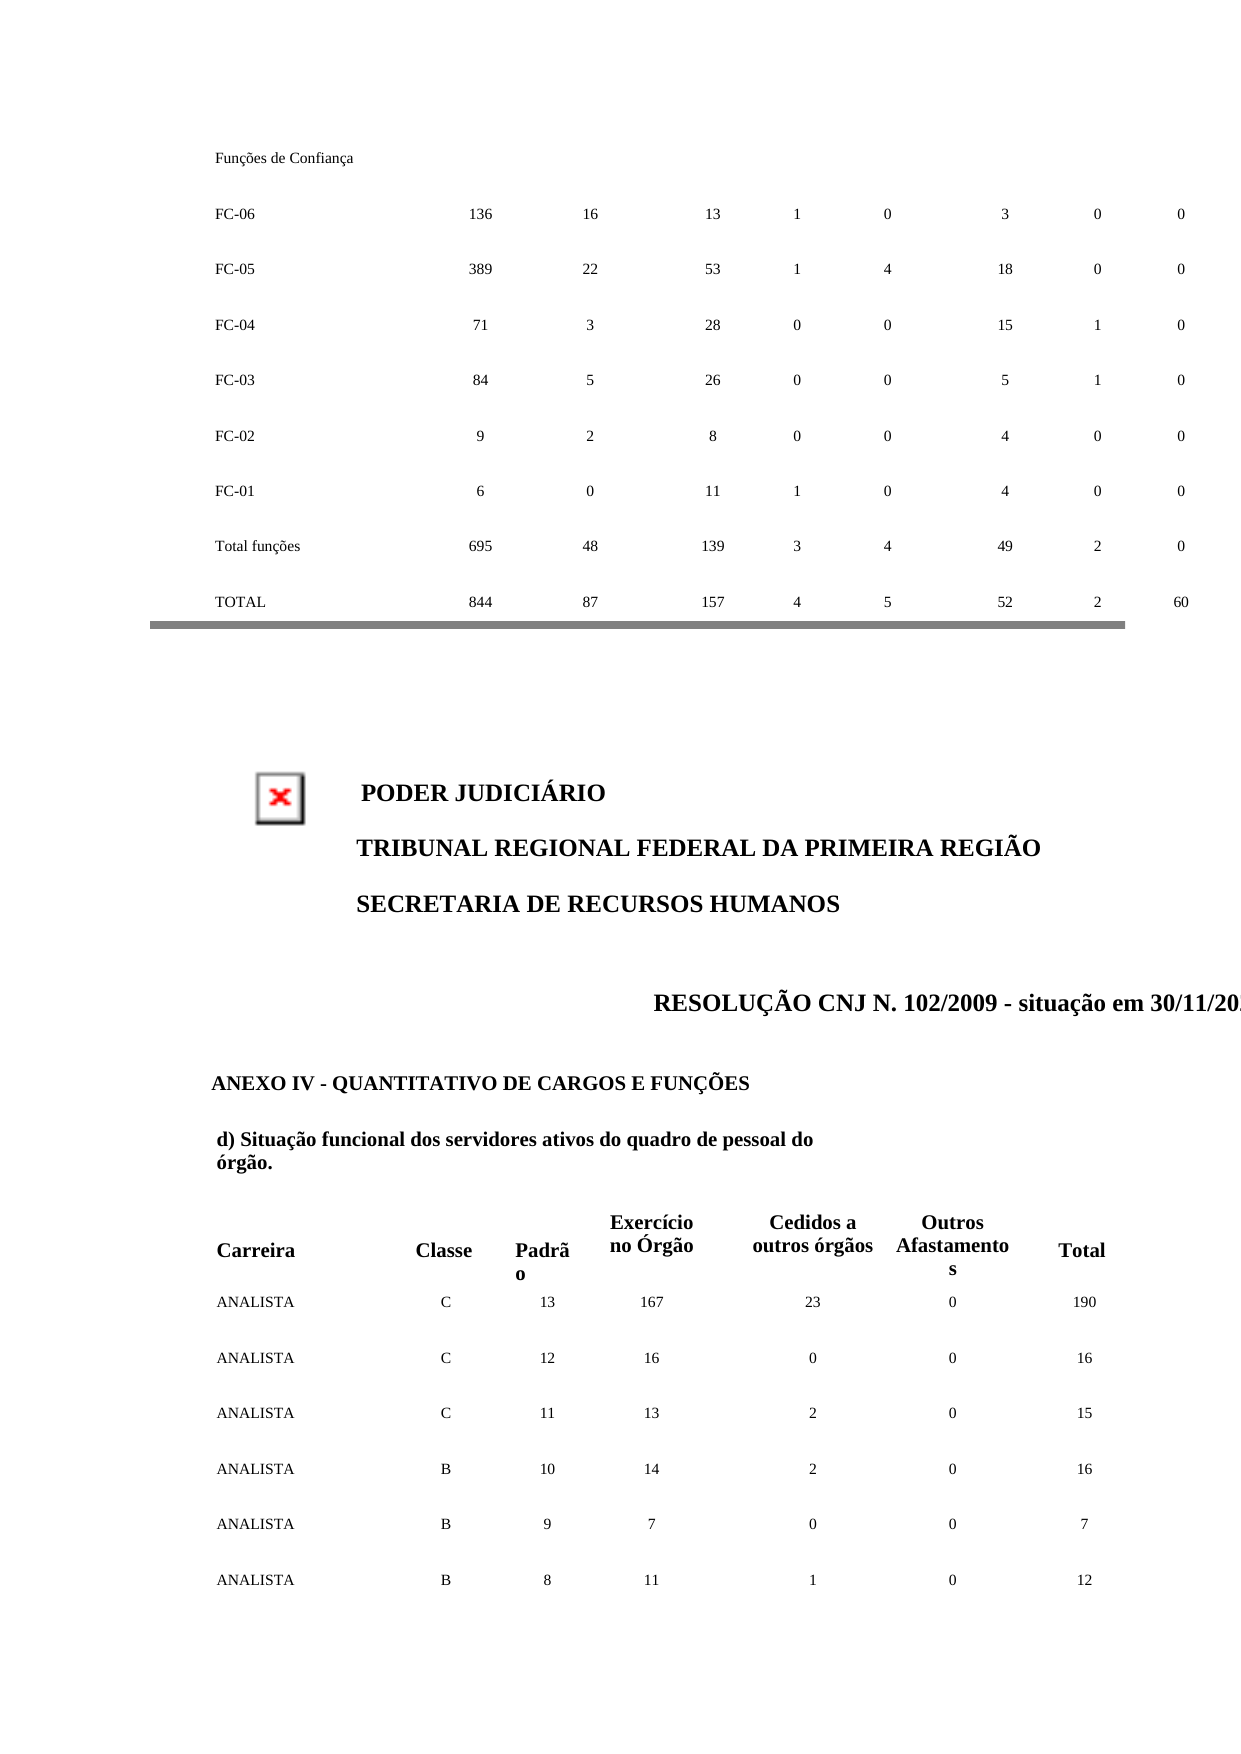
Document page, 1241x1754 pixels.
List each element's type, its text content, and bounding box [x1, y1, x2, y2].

table_cell 139 [660, 538, 766, 566]
table_cell 48 [529, 538, 651, 566]
table_cell 15 [1034, 1405, 1134, 1432]
table_cell [150, 289, 1240, 316]
table_cell 1 [773, 483, 821, 510]
table_cell [150, 918, 226, 945]
table_cell [150, 1377, 1240, 1405]
table_cell [1013, 1516, 1034, 1543]
table_cell [874, 1516, 892, 1543]
table_cell [821, 261, 829, 288]
table_cell [701, 1294, 752, 1322]
table_cell 7 [1234, 372, 1240, 399]
table_cell [1053, 593, 1063, 621]
table_cell [945, 205, 957, 233]
table_cell [945, 316, 957, 344]
table_cell [430, 316, 440, 344]
table_cell [1053, 150, 1063, 178]
table_cell 157 [660, 593, 766, 621]
table_cell 2 [1064, 593, 1132, 621]
table_cell 84 [440, 372, 521, 399]
table_header [1080, 649, 1134, 676]
table_header [1013, 649, 1034, 676]
table_header [602, 649, 687, 676]
table_cell [150, 344, 1240, 372]
table_cell [150, 538, 215, 566]
table_cell [651, 372, 659, 399]
table_cell [1053, 427, 1063, 455]
table_cell 5 [529, 372, 651, 399]
table_cell B [415, 1460, 476, 1488]
table_cell 2 [529, 427, 651, 455]
table_cell 5 [830, 593, 945, 621]
table_cell [1064, 150, 1132, 178]
table_cell Exercício no Órgão [602, 1211, 701, 1294]
table_cell 26 [660, 372, 766, 399]
table_cell 53 [660, 261, 766, 288]
table_cell 0 [1142, 316, 1220, 344]
table_cell SECRETARIA DE RECURSOS HUMANOS [356, 890, 1068, 945]
table_cell [579, 1266, 602, 1294]
table_cell d) Situação funcional dos servidores ativos do quadro de pessoal do órgão. [216, 1128, 824, 1183]
table_cell [651, 427, 659, 455]
table_cell 60 [1142, 593, 1220, 621]
table_cell Classe [415, 1239, 476, 1294]
table_cell [150, 1266, 216, 1294]
table_cell FC-03 [215, 372, 430, 399]
table_cell [651, 593, 659, 621]
table_cell [440, 150, 521, 178]
table_cell 0 [1234, 205, 1240, 233]
table_cell [1132, 316, 1142, 344]
table_cell 0 [830, 316, 945, 344]
table_cell [1013, 1239, 1034, 1266]
table_cell 4 [958, 483, 1053, 510]
table_cell 0 [892, 1349, 1013, 1377]
table_cell [766, 205, 773, 233]
table_cell 13 [602, 1405, 701, 1432]
table_cell [651, 316, 659, 344]
table_cell [945, 261, 957, 288]
table_cell [945, 483, 957, 510]
table_cell 4 [830, 538, 945, 566]
table_cell [521, 372, 529, 399]
table_cell 1 [1234, 483, 1240, 510]
table_cell Outros Afastamentos [892, 1211, 1013, 1294]
table_cell 1 [1234, 427, 1240, 455]
table_cell [521, 316, 529, 344]
table_cell [1132, 483, 1142, 510]
table_cell 10 [515, 1460, 579, 1488]
table_cell [150, 1460, 216, 1488]
table_cell [407, 1405, 415, 1432]
table_cell [1135, 1516, 1240, 1543]
table_cell 11 [660, 483, 766, 510]
table_cell B [415, 1571, 476, 1599]
table_cell [830, 150, 945, 178]
table_cell 0 [1142, 483, 1220, 510]
table_cell 8 [515, 1571, 579, 1599]
table_cell [521, 538, 529, 566]
table_header [1068, 649, 1080, 676]
table_cell 12 [515, 1349, 579, 1377]
table_cell [521, 593, 529, 621]
table_cell 0 [830, 205, 945, 233]
table_cell [150, 1155, 216, 1183]
table_cell [337, 807, 361, 834]
table_header [415, 649, 476, 676]
table_header [356, 649, 361, 676]
table_cell FC-02 [215, 427, 430, 455]
table_header [1135, 649, 1240, 676]
table_header [226, 649, 336, 676]
table_cell [150, 261, 215, 288]
table_cell [1053, 261, 1063, 288]
table_cell 4 [830, 261, 945, 288]
table_cell 1 [773, 261, 821, 288]
table_cell [821, 593, 829, 621]
table_cell 0 [830, 427, 945, 455]
table_cell [476, 1294, 515, 1322]
table_cell [150, 1211, 602, 1238]
table_cell [521, 483, 529, 510]
table_cell 49 [958, 538, 1053, 566]
table_cell ANALISTA [216, 1294, 407, 1322]
table_cell 695 [440, 538, 521, 566]
table_cell 1 [773, 205, 821, 233]
table_cell [579, 1294, 602, 1322]
table_cell [476, 1571, 515, 1599]
table_cell [150, 1433, 1240, 1460]
table_cell Carreira [216, 1239, 407, 1294]
table_header [892, 649, 1013, 676]
table_cell [945, 372, 957, 399]
table_header [752, 649, 824, 676]
table_cell [336, 835, 356, 862]
table_cell [687, 807, 1240, 834]
table_cell [150, 1405, 216, 1432]
table_cell 0 [773, 427, 821, 455]
table_cell [821, 427, 829, 455]
table_cell 4 [958, 427, 1053, 455]
table_cell ANALISTA [216, 1349, 407, 1377]
table_cell 16 [1034, 1349, 1134, 1377]
table_cell 0 [830, 372, 945, 399]
table_cell [1220, 483, 1234, 510]
table_cell 0 [1142, 538, 1220, 566]
table_cell [430, 593, 440, 621]
table_cell [701, 1266, 752, 1294]
table_cell [874, 1571, 892, 1599]
table_cell 18 [958, 261, 1053, 288]
table_cell FC-06 [215, 205, 430, 233]
table_cell [821, 316, 829, 344]
table_cell 16 [602, 1349, 701, 1377]
table_cell [701, 1239, 752, 1266]
table_cell ANEXO IV - QUANTITATIVO DE CARGOS E FUNÇÕES [211, 1072, 1080, 1128]
table_cell [1220, 593, 1234, 621]
table_cell [766, 150, 773, 178]
table_header [874, 649, 892, 676]
table_cell Funções de Confiança [215, 150, 430, 178]
table_cell [1135, 1460, 1240, 1488]
table_cell [1013, 1571, 1034, 1599]
table_cell [407, 1239, 415, 1266]
table_cell [1013, 1294, 1034, 1322]
table_cell [150, 751, 226, 779]
table_cell 3 [958, 205, 1053, 233]
table_cell [150, 1239, 216, 1266]
table_header [361, 649, 407, 676]
table_cell 0 [773, 316, 821, 344]
table_cell 389 [440, 261, 521, 288]
table_cell 0 [529, 483, 651, 510]
table_cell [579, 1239, 602, 1266]
table_cell 16 [529, 205, 651, 233]
table_cell [430, 261, 440, 288]
table_cell [651, 150, 659, 178]
table_cell Cedidos a outros órgãos [752, 1211, 874, 1294]
table_cell Padrão [515, 1239, 579, 1294]
table_cell [150, 233, 1240, 261]
table_cell [945, 427, 957, 455]
table_cell [336, 890, 356, 918]
table_cell 0 [892, 1405, 1013, 1432]
table_cell [476, 1239, 515, 1266]
table_cell 23 [752, 1294, 874, 1322]
table_cell [1132, 538, 1142, 566]
table_cell [874, 1294, 892, 1322]
table_cell [1220, 538, 1234, 566]
table_cell [150, 1322, 1240, 1349]
table_cell [476, 1516, 515, 1543]
table_cell [150, 455, 1240, 482]
table_cell [407, 1266, 415, 1294]
table_cell 0 [892, 1571, 1013, 1599]
table_cell B [415, 1516, 476, 1543]
table_cell 0 [1064, 483, 1132, 510]
table_cell [476, 1349, 515, 1377]
table_cell [1135, 1405, 1240, 1432]
table_cell [1142, 150, 1220, 178]
table_cell 190 [1034, 1294, 1134, 1322]
table_cell [150, 593, 215, 621]
table_cell [579, 1349, 602, 1377]
table_cell [1234, 150, 1240, 178]
table_cell [701, 1571, 752, 1599]
table_header [701, 649, 752, 676]
table_cell [701, 1460, 752, 1488]
table_cell [150, 1349, 216, 1377]
table_cell [651, 483, 659, 510]
table_header [336, 649, 356, 676]
table_cell 7 [602, 1516, 701, 1543]
table_cell [430, 150, 440, 178]
table_cell RESOLUÇÃO CNJ N. 102/2009 - situação em 30/11/2024 [211, 989, 1240, 1044]
table_cell [874, 1349, 892, 1377]
table_cell [945, 538, 957, 566]
table_header [216, 649, 226, 676]
table_cell 71 [440, 316, 521, 344]
table_cell 0 [1142, 261, 1220, 288]
table_cell [579, 1460, 602, 1488]
table_cell [1053, 483, 1063, 510]
table_cell 136 [440, 205, 521, 233]
table_cell [430, 205, 440, 233]
table_cell [150, 1045, 1240, 1072]
table_cell [430, 372, 440, 399]
table_cell [1132, 372, 1142, 399]
table_cell 2 [1064, 538, 1132, 566]
table_cell 0 [892, 1460, 1013, 1488]
table_cell C [415, 1294, 476, 1322]
table_cell [766, 483, 773, 510]
table_header [1034, 649, 1068, 676]
table_cell [1053, 538, 1063, 566]
table_cell [150, 1100, 211, 1128]
table_cell ANALISTA [216, 1460, 407, 1488]
table_cell 13 [660, 205, 766, 233]
table_cell [150, 807, 226, 834]
table_cell [1013, 1405, 1034, 1432]
table_cell [1132, 150, 1142, 178]
table_cell [1135, 1571, 1240, 1599]
table_cell [651, 261, 659, 288]
table_cell [773, 150, 821, 178]
table_cell ANALISTA [216, 1516, 407, 1543]
table_cell [150, 1072, 211, 1100]
table_cell 12 [1034, 1571, 1134, 1599]
table_cell 11 [515, 1405, 579, 1432]
table_cell 0 [1142, 427, 1220, 455]
table_cell 87 [529, 593, 651, 621]
table_cell [701, 1349, 752, 1377]
table_cell [150, 1017, 211, 1044]
table_cell [150, 372, 215, 399]
table_cell 0 [892, 1516, 1013, 1543]
table_cell [1053, 372, 1063, 399]
table_cell [1220, 261, 1234, 288]
table_cell ANALISTA [216, 1571, 407, 1599]
table_cell [766, 538, 773, 566]
table_cell [1068, 918, 1240, 945]
table_cell [1053, 316, 1063, 344]
table_cell [1220, 427, 1234, 455]
table_cell 11 [602, 1571, 701, 1599]
table_cell [150, 1516, 216, 1543]
table_cell [1053, 205, 1063, 233]
table_cell [821, 483, 829, 510]
table_cell [1132, 205, 1142, 233]
table_cell [336, 918, 356, 945]
table_cell [701, 1516, 752, 1543]
table_cell [579, 1405, 602, 1432]
table_cell [150, 945, 1240, 989]
table_cell [945, 150, 957, 178]
table_cell [1080, 1100, 1240, 1128]
table_header [579, 649, 602, 676]
table_cell [1135, 1349, 1240, 1377]
table_cell 2 [752, 1460, 874, 1488]
table_cell [824, 1128, 1240, 1155]
table_cell [150, 178, 1240, 205]
table_cell [337, 751, 1240, 779]
table_cell [150, 566, 1240, 593]
table_cell [821, 538, 829, 566]
table_cell 0 [1064, 205, 1132, 233]
table_cell 9 [515, 1516, 579, 1543]
table_cell [476, 1460, 515, 1488]
table_cell 0 [1064, 261, 1132, 288]
table_cell [701, 1405, 752, 1432]
table_cell 1 [752, 1571, 874, 1599]
table_cell 28 [660, 316, 766, 344]
table_cell 7 [1034, 1516, 1134, 1543]
table_cell [150, 779, 226, 807]
table_cell 13 [515, 1294, 579, 1322]
table_cell C [415, 1349, 476, 1377]
table_cell [874, 1239, 892, 1266]
table_header [687, 649, 701, 676]
table_cell [766, 372, 773, 399]
table_cell 15 [958, 316, 1053, 344]
table_cell [1013, 1266, 1034, 1294]
table_cell [407, 1294, 415, 1322]
table_cell [1013, 1211, 1240, 1238]
table_cell C [415, 1405, 476, 1432]
table_cell [1220, 205, 1234, 233]
table_cell [660, 150, 766, 178]
table_cell [336, 862, 1240, 890]
table_cell 4 [773, 593, 821, 621]
table_cell [150, 862, 226, 890]
table_cell [579, 1516, 602, 1543]
table_cell 0 [892, 1294, 1013, 1322]
table_cell [150, 483, 215, 510]
table_cell 9 [440, 427, 521, 455]
table_cell [150, 835, 226, 862]
table_cell 38 [1234, 538, 1240, 566]
table_cell [150, 1128, 216, 1155]
table_cell [150, 890, 226, 918]
table_cell [874, 1266, 892, 1294]
table_cell [766, 593, 773, 621]
table_cell 16 [1034, 1460, 1134, 1488]
table_cell 0 [1064, 427, 1132, 455]
table_cell [150, 150, 215, 178]
table_header [824, 649, 874, 676]
table_cell [150, 1571, 216, 1599]
table_cell 1 [1064, 316, 1132, 344]
table_cell [766, 316, 773, 344]
table_cell [824, 1155, 1240, 1183]
table_cell [150, 205, 215, 233]
table_cell [1135, 1294, 1240, 1322]
table_cell [150, 1543, 1240, 1571]
table_cell 39 [1234, 593, 1240, 621]
table_cell FC-01 [215, 483, 430, 510]
table_cell [150, 1183, 1240, 1211]
table_cell [579, 1571, 602, 1599]
table_cell [1220, 316, 1234, 344]
table_header [407, 649, 415, 676]
table_cell [150, 427, 215, 455]
table_cell 0 [830, 483, 945, 510]
table_cell 3 [529, 316, 651, 344]
table_cell [226, 855, 336, 945]
table_cell [521, 261, 529, 288]
table_cell [407, 1460, 415, 1488]
table_cell 52 [958, 593, 1053, 621]
table_cell 167 [602, 1294, 701, 1322]
picture [226, 751, 337, 855]
table_cell [1013, 1349, 1034, 1377]
table_cell Total [1034, 1239, 1134, 1294]
table_cell [1132, 593, 1142, 621]
table_cell [1132, 427, 1142, 455]
table_cell [150, 1294, 216, 1322]
table_cell [874, 1405, 892, 1432]
table_cell [529, 150, 651, 178]
table_cell 0 [752, 1516, 874, 1543]
table_cell [821, 150, 829, 178]
table_cell 12 [1234, 316, 1240, 344]
table_cell [521, 205, 529, 233]
table_header [515, 649, 579, 676]
table_cell [821, 205, 829, 233]
table_cell FC-05 [215, 261, 430, 288]
table_cell 0 [1142, 372, 1220, 399]
table_cell [766, 261, 773, 288]
table_cell 3 [773, 538, 821, 566]
table_header [476, 649, 515, 676]
table_cell 0 [773, 372, 821, 399]
table_cell 14 [602, 1460, 701, 1488]
table_cell [874, 1460, 892, 1488]
table_cell Total funções [215, 538, 430, 566]
table_cell [1013, 1460, 1034, 1488]
table_cell [1132, 261, 1142, 288]
table_cell [150, 316, 215, 344]
table_cell [521, 427, 529, 455]
table_cell [766, 427, 773, 455]
table_cell [150, 989, 211, 1017]
table_cell [958, 150, 1053, 178]
table_cell 17 [1234, 261, 1240, 288]
table_cell 5 [958, 372, 1053, 399]
table_cell [407, 1349, 415, 1377]
table_cell [651, 538, 659, 566]
table_cell [150, 399, 1240, 427]
table_cell [150, 676, 1240, 751]
table_cell [521, 150, 529, 178]
table_cell FC-04 [215, 316, 430, 344]
table_cell TOTAL [215, 593, 430, 621]
table_cell [821, 372, 829, 399]
table_cell [1220, 372, 1234, 399]
table_cell [651, 205, 659, 233]
table_cell 22 [529, 261, 651, 288]
table_cell [874, 1211, 892, 1238]
table_cell PODER JUDICIÁRIO [361, 779, 687, 834]
table_cell 1 [1064, 372, 1132, 399]
table_cell [1220, 150, 1234, 178]
table_cell [337, 779, 361, 807]
table_cell 2 [752, 1405, 874, 1432]
table_cell [1135, 1239, 1240, 1266]
table_cell [701, 1211, 752, 1238]
table_cell [476, 1266, 515, 1294]
table_cell [430, 483, 440, 510]
table_cell [1068, 835, 1240, 862]
table_cell TRIBUNAL REGIONAL FEDERAL DA PRIMEIRA REGIÃO [356, 835, 1068, 862]
table_cell 844 [440, 593, 521, 621]
table_cell [407, 1571, 415, 1599]
table_cell [687, 779, 1240, 807]
table_cell 0 [752, 1349, 874, 1377]
table_header [211, 649, 216, 676]
table_cell [476, 1405, 515, 1432]
table_cell [407, 1516, 415, 1543]
table_header [150, 649, 211, 676]
table_cell 8 [660, 427, 766, 455]
table_cell [1080, 1072, 1240, 1100]
table_cell [1068, 890, 1240, 918]
table_cell ANALISTA [216, 1405, 407, 1432]
table_cell [150, 510, 1240, 538]
table_cell [945, 593, 957, 621]
table_cell [430, 427, 440, 455]
table_cell [1135, 1266, 1240, 1294]
table_cell [150, 1488, 1240, 1516]
table_cell [430, 538, 440, 566]
table_cell 0 [1142, 205, 1220, 233]
table_cell 6 [440, 483, 521, 510]
